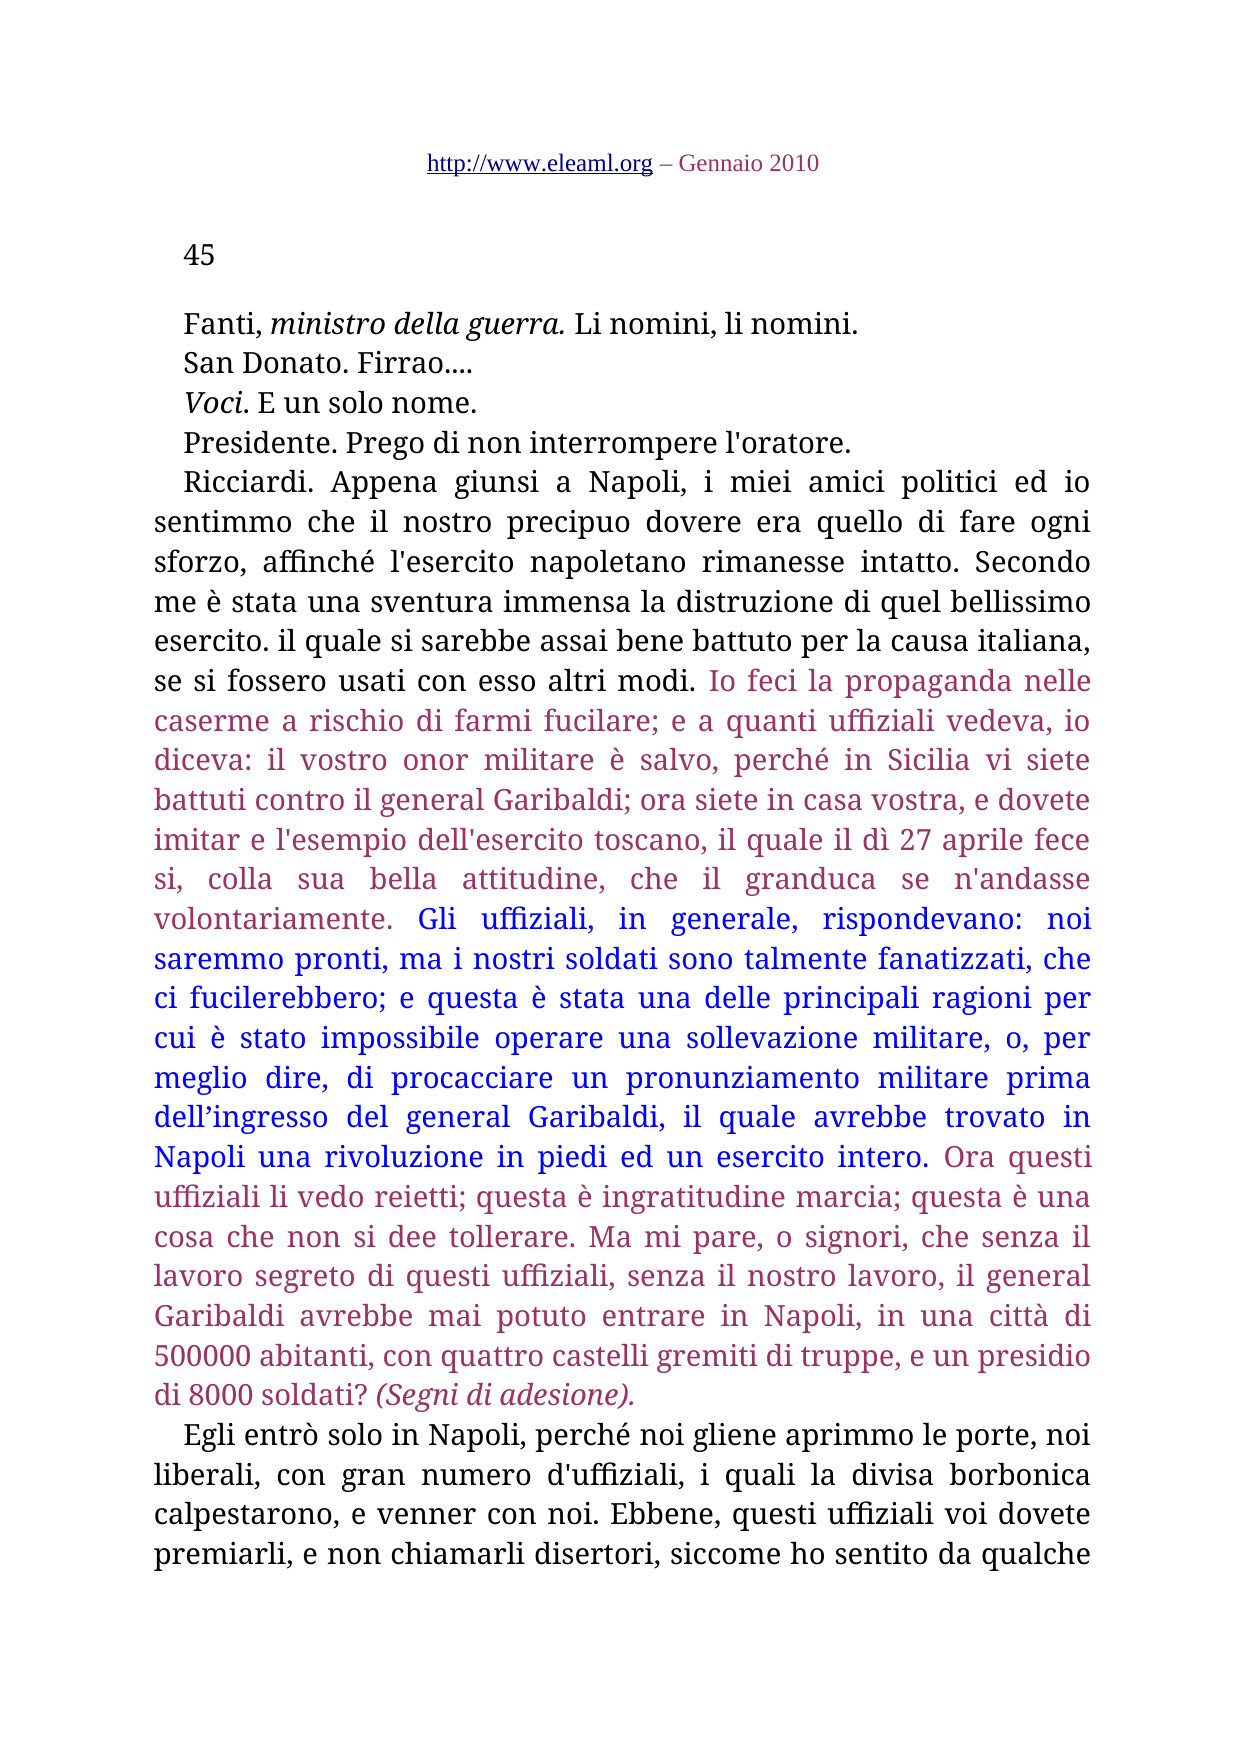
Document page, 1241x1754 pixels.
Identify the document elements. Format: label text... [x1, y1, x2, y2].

text Presidente. Prego di non interrompere l'oratore. [153, 422, 1092, 462]
text Fanti, ministro della guerra. Li nomini, li nomini. [153, 303, 1092, 343]
text Ricciardi. Appena giunsi a Napoli, i miei amici politici ed io sentimmo che il nostro precipuo dovere era quello di fare ogni sforzo, affinché l'esercito napoletano rimanesse intatto. Secondo me è stata una sventura immensa la distruzione di quel bellissimo esercito. il quale si sarebbe assai bene battuto per la causa italiana, se si fossero usati con esso altri modi. Io feci la propaganda nelle caserme a rischio di farmi fucilare; e a quanti uffiziali vedeva, io diceva: il vostro onor militare è salvo, perché in Sicilia vi siete battuti contro il general Garibaldi; ora siete in casa vostra, e dovete imitar e l'esempio dell'esercito toscano, il quale il dì 27 aprile fece si, colla sua bella attitudine, che il granduca se n'andasse volontariamente. Gli uffiziali, in generale, rispondevano: noi saremmo pronti, ma i nostri soldati sono talmente fanatizzati, che ci fucilerebbero; e questa è stata una delle principali ragioni per cui è stato impossibile operare una sollevazione militare, o, per meglio dire, di procacciare un pronunziamento militare prima dell’ingresso del general Garibaldi, il quale avrebbe trovato in Napoli una rivoluzione in piedi ed un esercito intero. Ora questi uffiziali li vedo reietti; questa è ingratitudine marcia; questa è una cosa che non si dee tollerare. Ma mi pare, o signori, che senza il lavoro segreto di questi uffiziali, senza il nostro lavoro, il general Garibaldi avrebbe mai potuto entrare in Napoli, in una città di 500000 abitanti, con quattro castelli gremiti di truppe, e un presidio di 8000 soldati? (Segni di adesione). [153, 462, 1092, 1414]
text San Donato. Firrao.... [153, 343, 1092, 382]
text Voci. E un solo nome. [153, 382, 1092, 422]
text Egli entrò solo in Napoli, perché noi gliene aprimmo le porte, noi liberali, con gran numero d'uffiziali, i quali la divisa borbonica calpestarono, e venner con noi. Ebbene, questi uffiziali voi dovete premiarli, e non chiamarli disertori, siccome ho sentito da qualche [153, 1414, 1092, 1573]
text 45 [153, 234, 1092, 274]
